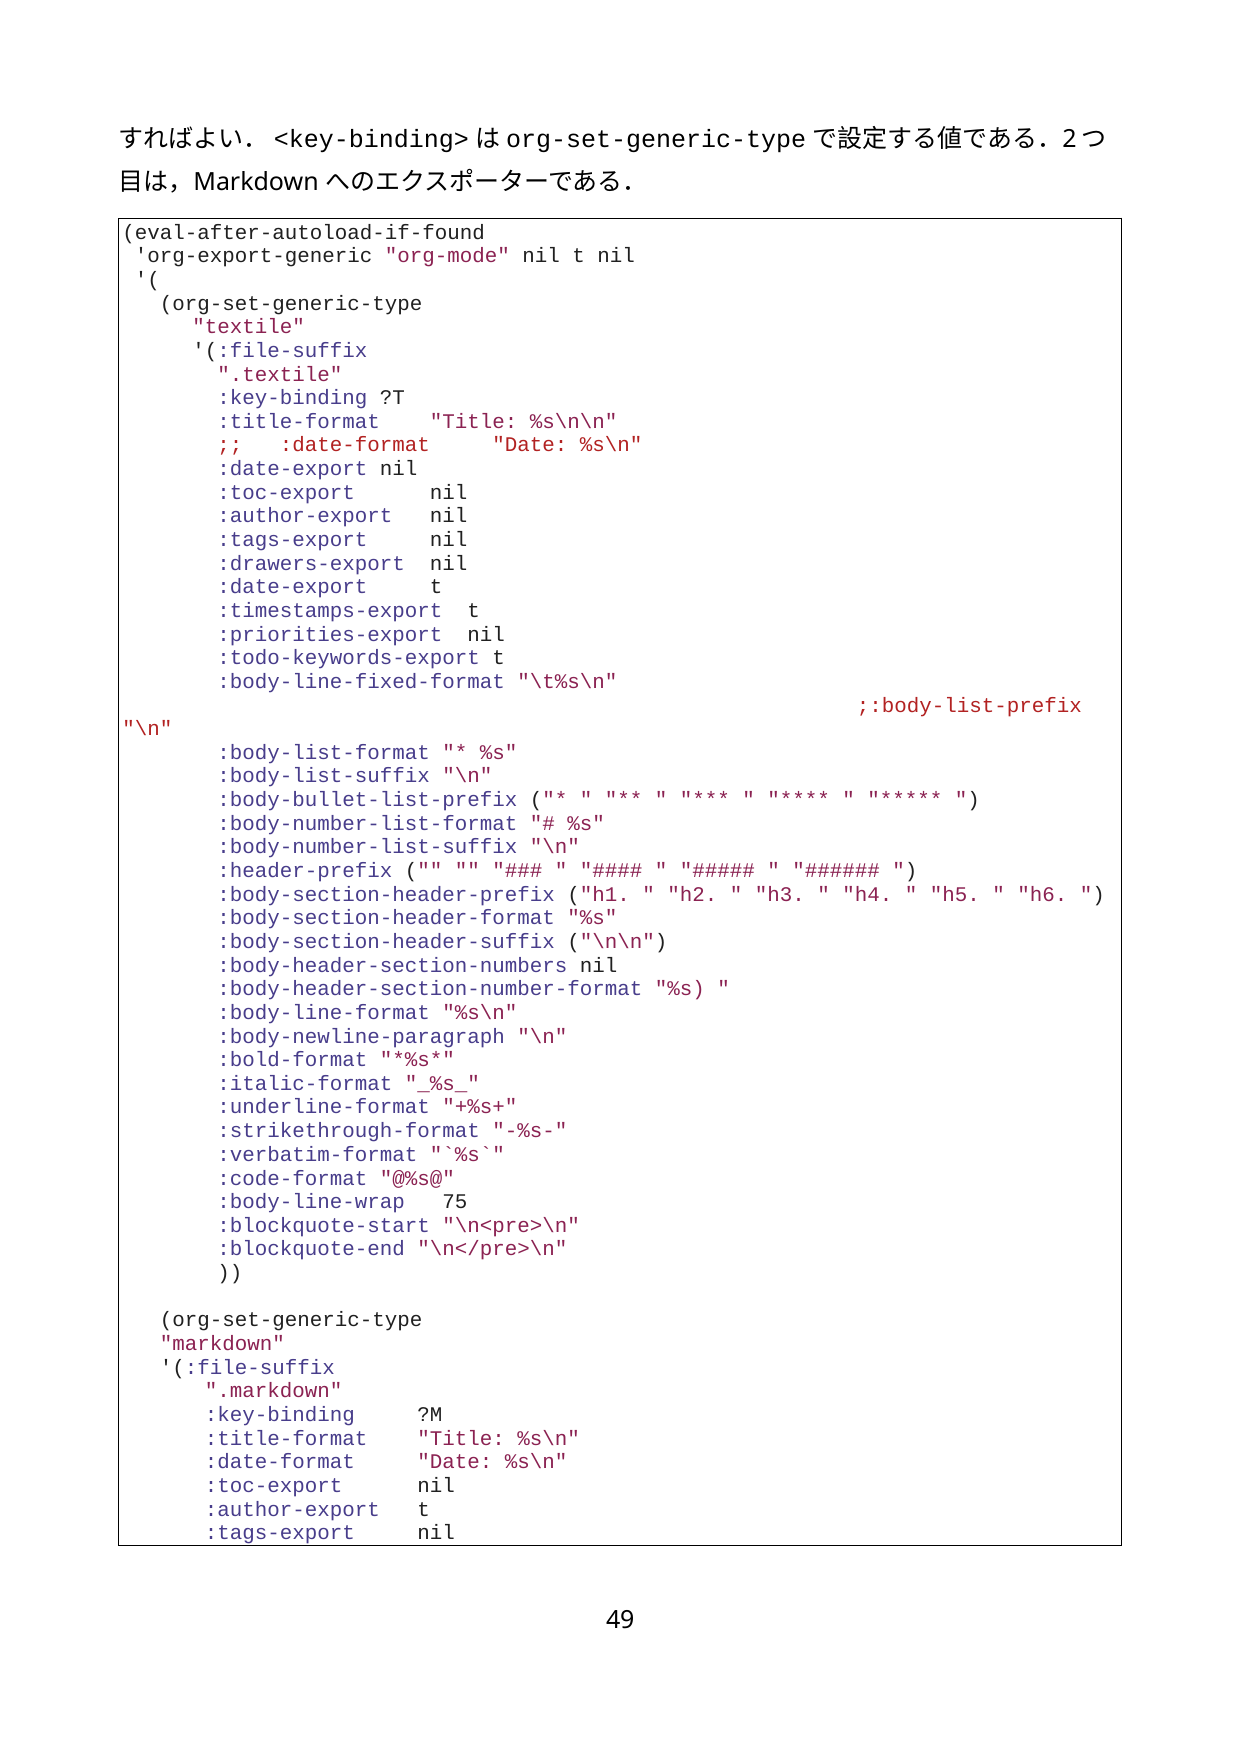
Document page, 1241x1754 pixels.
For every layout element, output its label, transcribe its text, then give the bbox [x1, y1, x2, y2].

text :author-export nil [119, 501, 1121, 525]
text :body-number-list-format "# %s" [119, 809, 1121, 832]
text :body-section-header-format "%s" [119, 903, 1121, 927]
text :underline-format "+%s+" [119, 1093, 1121, 1116]
text :verbatim-format "`%s`" [119, 1140, 1121, 1163]
text :body-section-header-prefix ("h1. " "h2. " "h3. " "h4. " "h5. " "h6. ") [119, 880, 1121, 903]
text (eval-after-autoload-if-found [119, 219, 1121, 241]
text ".markdown" [119, 1376, 1121, 1400]
text :italic-format "_%s_" [119, 1069, 1121, 1093]
text :blockquote-start "\n<pre>\n" [119, 1211, 1121, 1234]
text ;:body-list-prefix "\n" [119, 691, 1121, 738]
text 'org-export-generic "org-mode" nil t nil [119, 241, 1121, 265]
text :drawers-export nil [119, 549, 1121, 572]
text :tags-export nil [119, 1518, 1121, 1545]
text :author-export t [119, 1494, 1121, 1518]
text :body-section-header-suffix ("\n\n") [119, 927, 1121, 951]
text )) [119, 1258, 1121, 1282]
text :body-header-section-numbers nil [119, 951, 1121, 974]
text ".textile" [119, 359, 1121, 383]
text :priorities-export nil [119, 620, 1121, 643]
text :title-format "Title: %s\n\n" [119, 407, 1121, 431]
text :body-line-fixed-format "\t%s\n" [119, 667, 1121, 691]
text :toc-export nil [119, 1471, 1121, 1494]
text '(:file-suffix [119, 336, 1121, 359]
text :body-line-wrap 75 [119, 1187, 1121, 1211]
text :date-export nil [119, 454, 1121, 478]
text :body-bullet-list-prefix ("* " "** " "*** " "**** " "***** ") [119, 785, 1121, 809]
text :timestamps-export t [119, 596, 1121, 620]
text :key-binding ?T [119, 383, 1121, 407]
text (org-set-generic-type [119, 289, 1121, 312]
text :date-export t [119, 572, 1121, 596]
text '( [119, 265, 1121, 289]
text :strikethrough-format "-%s-" [119, 1116, 1121, 1140]
text :todo-keywords-export t [119, 643, 1121, 667]
text すればよい． <key-binding> は org-set-generic-type で設定する値である．2つ目は，Markdown へのエクスポーターである． [118, 118, 1122, 198]
text :body-newline-paragraph "\n" [119, 1022, 1121, 1045]
text :tags-export nil [119, 525, 1121, 549]
text :key-binding ?M [119, 1400, 1121, 1424]
text :bold-format "*%s*" [119, 1045, 1121, 1069]
text (org-set-generic-type [119, 1305, 1121, 1329]
text :header-prefix ("" "" "### " "#### " "##### " "###### ") [119, 856, 1121, 880]
text :body-list-format "* %s" [119, 738, 1121, 762]
text "textile" [119, 312, 1121, 336]
text ;; :date-format "Date: %s\n" [119, 431, 1121, 454]
text :title-format "Title: %s\n" [119, 1424, 1121, 1447]
text :date-format "Date: %s\n" [119, 1447, 1121, 1471]
text :code-format "@%s@" [119, 1163, 1121, 1187]
text :body-number-list-suffix "\n" [119, 832, 1121, 856]
text :body-header-section-number-format "%s) " [119, 974, 1121, 998]
text "markdown" [119, 1329, 1121, 1353]
text :toc-export nil [119, 478, 1121, 501]
text :body-line-format "%s\n" [119, 998, 1121, 1022]
text '(:file-suffix [119, 1353, 1121, 1376]
text :body-list-suffix "\n" [119, 762, 1121, 785]
text :blockquote-end "\n</pre>\n" [119, 1234, 1121, 1258]
